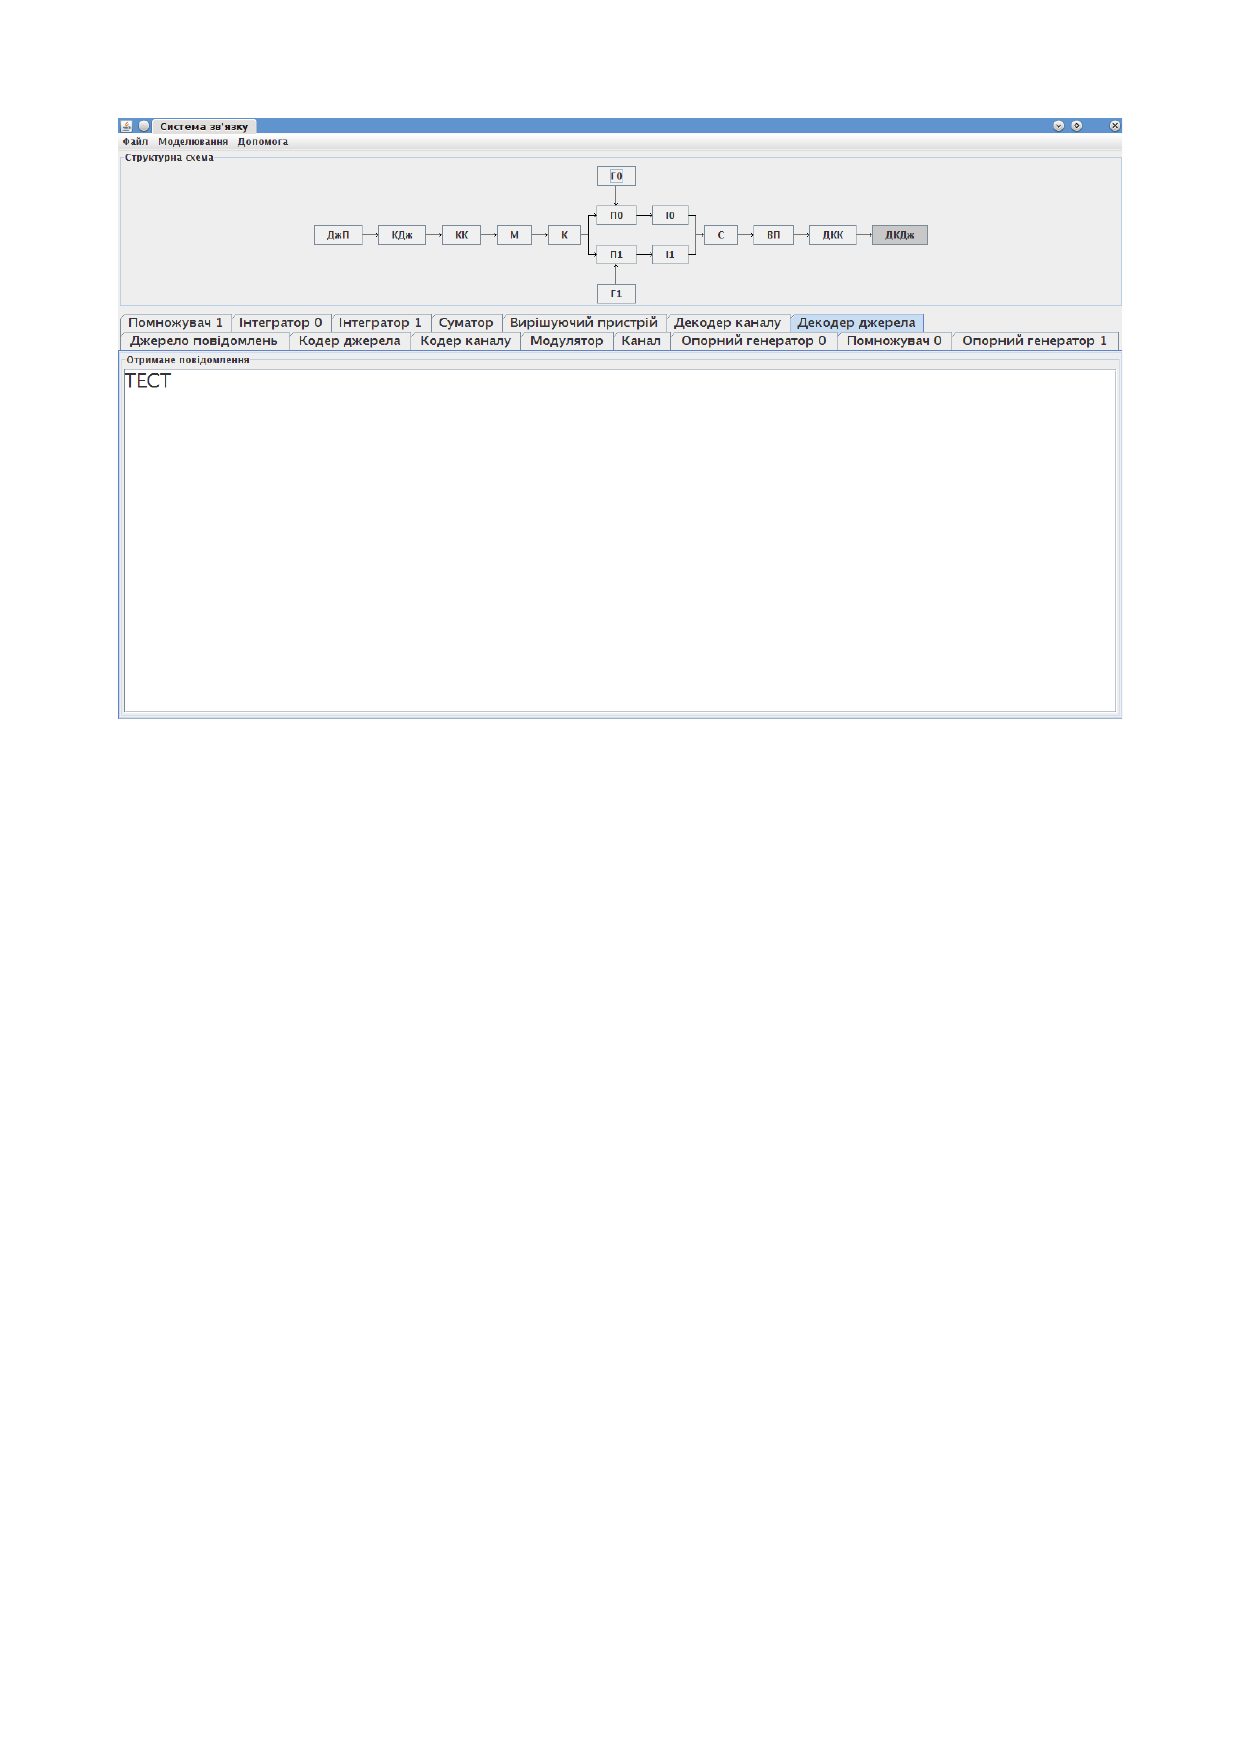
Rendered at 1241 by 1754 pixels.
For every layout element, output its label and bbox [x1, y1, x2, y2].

picture [118, 118, 1123, 719]
